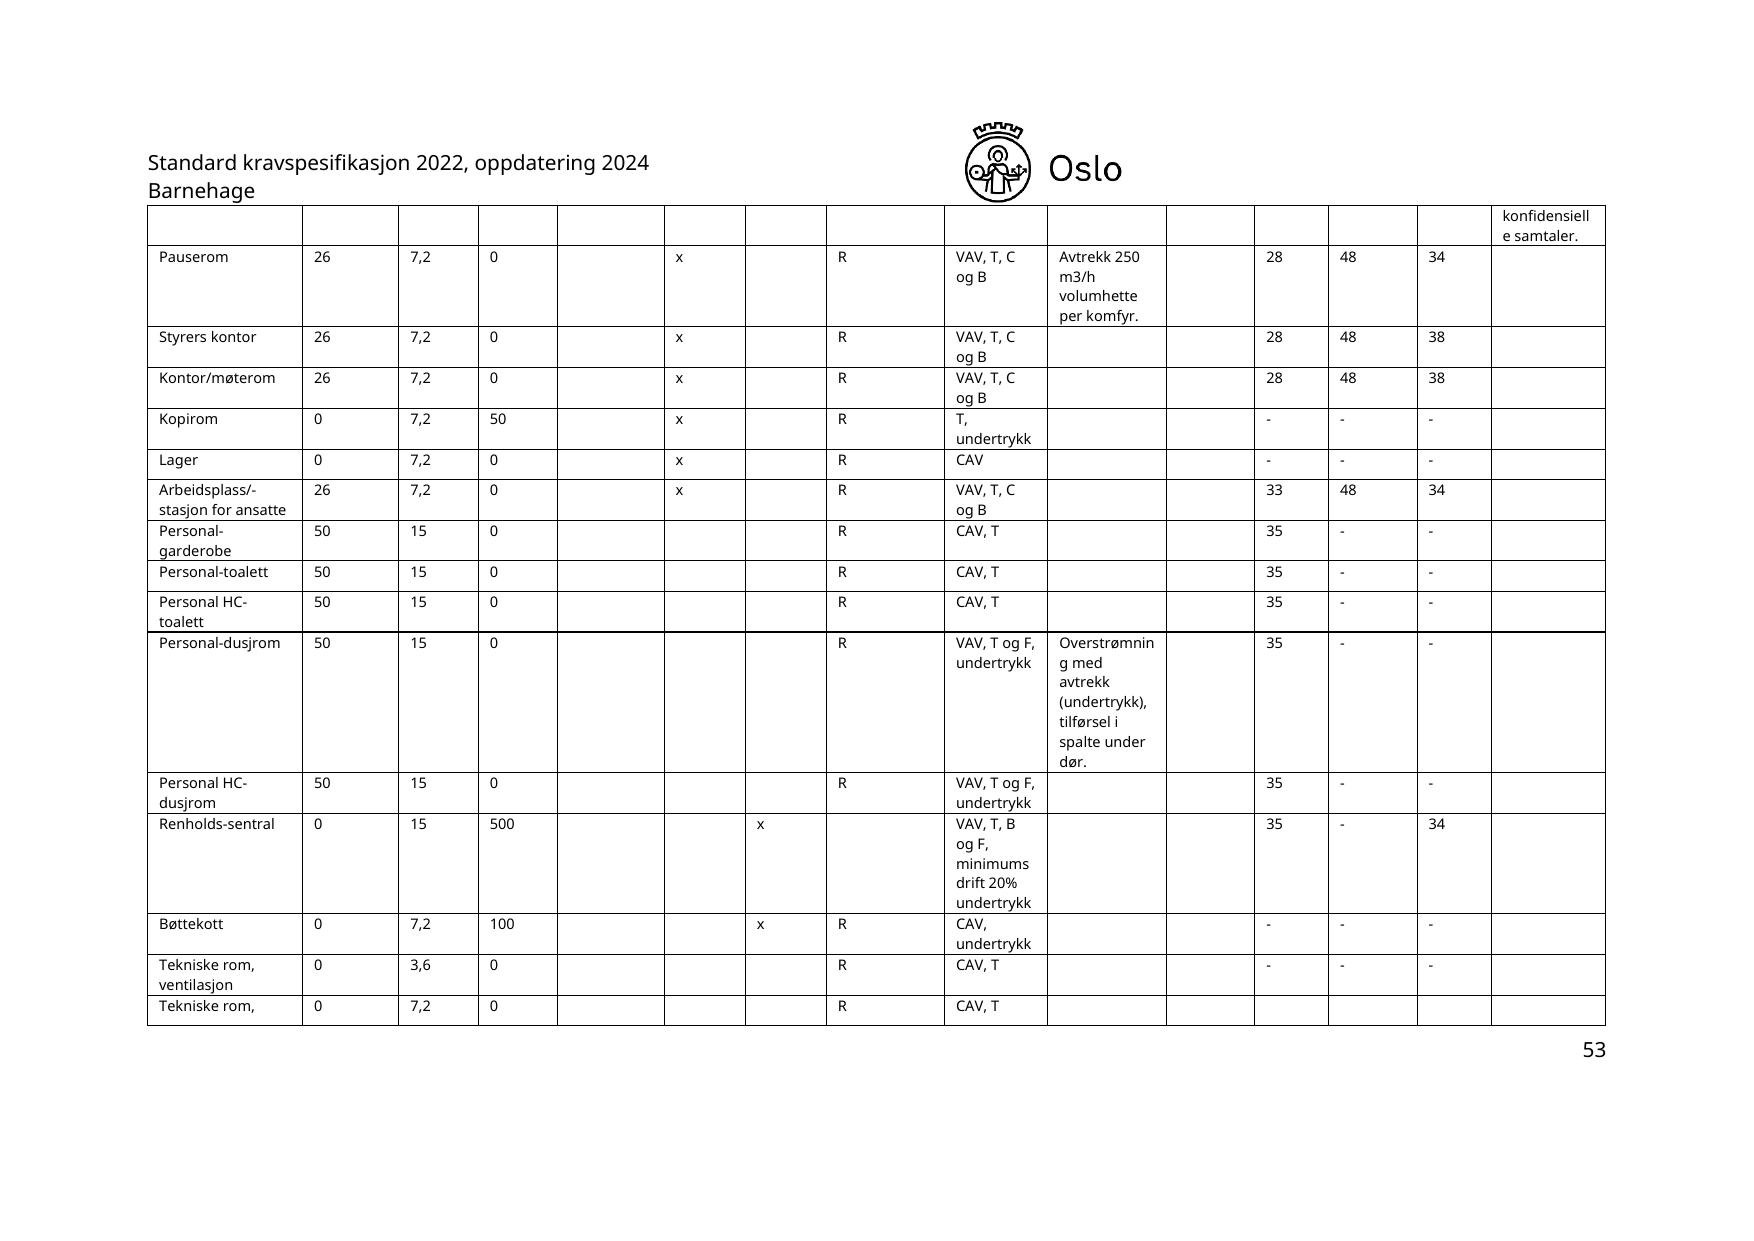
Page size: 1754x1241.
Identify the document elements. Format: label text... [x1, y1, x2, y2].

table_cell [746, 409, 826, 448]
table_cell 50 [303, 773, 398, 813]
table_cell Styrers kontor [148, 327, 302, 367]
table_cell konfidensielle samtaler. [1492, 206, 1605, 245]
table_cell R [827, 450, 944, 479]
table_cell [1418, 206, 1491, 245]
table_cell - [1418, 955, 1491, 995]
table_cell [1167, 246, 1254, 326]
table_cell 0 [479, 592, 557, 631]
table_cell R [827, 996, 944, 1025]
table_cell 7,2 [399, 409, 478, 448]
table_cell Tekniske rom, ventilasjon [148, 955, 302, 995]
table_cell [665, 592, 745, 631]
table_cell 0 [479, 996, 557, 1025]
table_cell [1048, 561, 1166, 591]
table_cell 15 [399, 814, 478, 913]
table_cell 48 [1329, 368, 1417, 408]
table_cell 0 [479, 633, 557, 772]
table_cell [1418, 996, 1491, 1025]
table_cell [1492, 592, 1605, 631]
table_cell Personal HC-dusjrom [148, 773, 302, 813]
table_cell [558, 955, 664, 995]
table_cell [665, 633, 745, 772]
table_cell [1255, 996, 1328, 1025]
table_cell 48 [1329, 327, 1417, 367]
table_cell R [827, 592, 944, 631]
table_cell [746, 633, 826, 772]
table_cell Avtrekk 250 m3/h volumhette per komfyr. [1048, 246, 1166, 326]
table_cell [1048, 450, 1166, 479]
table_cell 50 [303, 521, 398, 560]
table_cell CAV, T [945, 561, 1047, 591]
table_cell [1048, 521, 1166, 560]
table_cell [1492, 480, 1605, 519]
table_cell VAV, T, C og B [945, 246, 1047, 326]
table_cell 0 [479, 368, 557, 408]
table_cell 100 [479, 914, 557, 954]
table_cell - [1255, 450, 1328, 479]
table_cell 7,2 [399, 327, 478, 367]
table_cell 26 [303, 246, 398, 326]
table_cell R [827, 773, 944, 813]
table_cell Lager [148, 450, 302, 479]
table_cell 0 [303, 409, 398, 448]
table_cell [1167, 480, 1254, 519]
table_cell Personal HC-toalett [148, 592, 302, 631]
table_cell Bøttekott [148, 914, 302, 954]
table_cell [1167, 521, 1254, 560]
table_cell [1167, 996, 1254, 1025]
table_cell 48 [1329, 480, 1417, 519]
table_cell x [746, 814, 826, 913]
table_cell [1492, 773, 1605, 813]
table_cell [148, 206, 302, 245]
table_cell 7,2 [399, 450, 478, 479]
table_cell CAV [945, 450, 1047, 479]
table_cell [558, 914, 664, 954]
table_cell [827, 814, 944, 913]
table_cell [1167, 914, 1254, 954]
table_cell 0 [479, 955, 557, 995]
table_cell 26 [303, 368, 398, 408]
table_cell 0 [479, 327, 557, 367]
table_cell [665, 996, 745, 1025]
table_cell R [827, 480, 944, 519]
table_cell - [1329, 955, 1417, 995]
table_cell - [1255, 409, 1328, 448]
table_cell 0 [479, 773, 557, 813]
table_cell 15 [399, 773, 478, 813]
table_cell 7,2 [399, 368, 478, 408]
table_cell [746, 521, 826, 560]
table_cell - [1329, 633, 1417, 772]
table_cell x [665, 327, 745, 367]
table_cell [558, 480, 664, 519]
table_cell 0 [303, 914, 398, 954]
table_cell [1048, 206, 1166, 245]
table_cell 500 [479, 814, 557, 913]
table_cell - [1329, 914, 1417, 954]
table_cell [558, 561, 664, 591]
table_cell [746, 206, 826, 245]
table_cell [558, 521, 664, 560]
table_cell [1048, 480, 1166, 519]
table_cell R [827, 368, 944, 408]
table_cell [1048, 409, 1166, 448]
table_cell [1492, 521, 1605, 560]
table_cell [1048, 996, 1166, 1025]
table_cell 50 [303, 592, 398, 631]
table_cell VAV, T og F, undertrykk [945, 633, 1047, 772]
table_cell VAV, T, B og F, minimumsdrift 20% undertrykk [945, 814, 1047, 913]
table_cell 0 [303, 996, 398, 1025]
table_cell [746, 773, 826, 813]
table_cell Personal-dusjrom [148, 633, 302, 772]
table_cell 35 [1255, 592, 1328, 631]
table_cell 34 [1418, 814, 1491, 913]
table_cell - [1329, 773, 1417, 813]
table_cell [1167, 592, 1254, 631]
table_cell CAV, T [945, 592, 1047, 631]
table_cell [665, 914, 745, 954]
table_cell [1167, 450, 1254, 479]
table_cell 28 [1255, 246, 1328, 326]
table_cell 0 [479, 450, 557, 479]
table_cell x [665, 409, 745, 448]
table_cell [1048, 592, 1166, 631]
table_cell [558, 368, 664, 408]
table_cell [558, 592, 664, 631]
table_cell [945, 206, 1047, 245]
table_cell 7,2 [399, 914, 478, 954]
table_cell - [1329, 561, 1417, 591]
table_cell - [1329, 409, 1417, 448]
table_cell CAV, T [945, 996, 1047, 1025]
table_cell [1492, 561, 1605, 591]
table_cell [1048, 327, 1166, 367]
table_cell [1492, 409, 1605, 448]
table_cell 50 [303, 561, 398, 591]
table_cell 0 [479, 521, 557, 560]
table_cell [1167, 368, 1254, 408]
table_cell CAV, undertrykk [945, 914, 1047, 954]
table_cell 3,6 [399, 955, 478, 995]
table_cell Tekniske rom, [148, 996, 302, 1025]
table_cell CAV, T [945, 955, 1047, 995]
table_cell 34 [1418, 480, 1491, 519]
table_cell - [1418, 450, 1491, 479]
table_cell [558, 633, 664, 772]
table_cell [303, 206, 398, 245]
table_cell R [827, 409, 944, 448]
table_cell [1048, 955, 1166, 995]
table_cell R [827, 955, 944, 995]
table_cell 7,2 [399, 246, 478, 326]
table_cell - [1418, 521, 1491, 560]
table_cell [558, 996, 664, 1025]
table_cell [558, 206, 664, 245]
table_cell [558, 450, 664, 479]
table_cell 33 [1255, 480, 1328, 519]
table_cell T, undertrykk [945, 409, 1047, 448]
table_cell 15 [399, 633, 478, 772]
table_cell [558, 814, 664, 913]
table_cell R [827, 521, 944, 560]
table_cell x [665, 450, 745, 479]
table_cell 34 [1418, 246, 1491, 326]
table_cell x [665, 480, 745, 519]
table_cell [1167, 773, 1254, 813]
table_cell [1167, 955, 1254, 995]
table_cell - [1329, 814, 1417, 913]
table_cell [746, 592, 826, 631]
table_cell R [827, 327, 944, 367]
table_cell [746, 480, 826, 519]
table_cell Kopirom [148, 409, 302, 448]
table_cell Renholds-sentral [148, 814, 302, 913]
table_cell [665, 814, 745, 913]
table_cell [746, 450, 826, 479]
table_cell - [1255, 914, 1328, 954]
table_cell 50 [303, 633, 398, 772]
table_cell - [1418, 409, 1491, 448]
table_cell R [827, 246, 944, 326]
table_cell [1329, 206, 1417, 245]
table_cell - [1418, 561, 1491, 591]
table_cell [665, 561, 745, 591]
table_cell [558, 409, 664, 448]
table_cell [1048, 814, 1166, 913]
table_cell [1492, 996, 1605, 1025]
table_cell [665, 521, 745, 560]
table_cell VAV, T, C og B [945, 480, 1047, 519]
table_cell [746, 955, 826, 995]
table_cell [1167, 561, 1254, 591]
table_cell Kontor/møterom [148, 368, 302, 408]
table_cell [665, 206, 745, 245]
table_cell R [827, 561, 944, 591]
table_cell 0 [479, 246, 557, 326]
table_cell [1048, 368, 1166, 408]
table_cell 48 [1329, 246, 1417, 326]
table_cell [1048, 914, 1166, 954]
table_cell [827, 206, 944, 245]
table_cell [1048, 773, 1166, 813]
table_cell [558, 246, 664, 326]
table_cell [1492, 246, 1605, 326]
table_cell CAV, T [945, 521, 1047, 560]
table_cell [746, 327, 826, 367]
table_cell 35 [1255, 814, 1328, 913]
table_cell 0 [479, 480, 557, 519]
table_cell [1167, 327, 1254, 367]
table_cell VAV, T og F, undertrykk [945, 773, 1047, 813]
table_cell R [827, 633, 944, 772]
table_cell 28 [1255, 368, 1328, 408]
table_cell 0 [303, 955, 398, 995]
table_cell [1492, 327, 1605, 367]
table_cell - [1329, 521, 1417, 560]
table_cell 28 [1255, 327, 1328, 367]
table_cell 15 [399, 592, 478, 631]
table_cell - [1329, 450, 1417, 479]
table_cell 35 [1255, 521, 1328, 560]
table_cell x [746, 914, 826, 954]
table_cell [746, 246, 826, 326]
table_cell [1492, 368, 1605, 408]
table_cell Arbeidsplass/-stasjon for ansatte [148, 480, 302, 519]
table_cell [665, 955, 745, 995]
table_cell x [665, 368, 745, 408]
table_cell - [1255, 955, 1328, 995]
table_cell 38 [1418, 368, 1491, 408]
table_cell [1492, 814, 1605, 913]
table_cell [1492, 914, 1605, 954]
table_cell [746, 996, 826, 1025]
table_cell [1329, 996, 1417, 1025]
table_cell - [1418, 592, 1491, 631]
table_cell Overstrømning med avtrekk (undertrykk), tilførsel i spalte under dør. [1048, 633, 1166, 772]
table_cell [1492, 955, 1605, 995]
table_cell [558, 773, 664, 813]
table_cell Personal-toalett [148, 561, 302, 591]
table_cell [558, 327, 664, 367]
table_cell 50 [479, 409, 557, 448]
table_cell [1492, 450, 1605, 479]
table_cell [1167, 814, 1254, 913]
table_cell 7,2 [399, 996, 478, 1025]
table_cell [1492, 633, 1605, 772]
table_cell R [827, 914, 944, 954]
table_cell 35 [1255, 773, 1328, 813]
table_cell x [665, 246, 745, 326]
table_cell [1167, 409, 1254, 448]
table_cell 26 [303, 327, 398, 367]
table_cell [1255, 206, 1328, 245]
table_cell [399, 206, 478, 245]
table_cell [1167, 206, 1254, 245]
table_cell - [1418, 914, 1491, 954]
table_cell [1167, 633, 1254, 772]
table_cell - [1329, 592, 1417, 631]
table_cell 38 [1418, 327, 1491, 367]
table_cell 0 [303, 450, 398, 479]
table_cell [746, 561, 826, 591]
table_cell VAV, T, C og B [945, 368, 1047, 408]
table_cell 7,2 [399, 480, 478, 519]
table_cell - [1418, 773, 1491, 813]
table_cell Pauserom [148, 246, 302, 326]
table_cell 35 [1255, 561, 1328, 591]
table_cell [746, 368, 826, 408]
table_cell 35 [1255, 633, 1328, 772]
table_cell - [1418, 633, 1491, 772]
table_cell [479, 206, 557, 245]
table_cell 15 [399, 521, 478, 560]
table_cell VAV, T, C og B [945, 327, 1047, 367]
table_cell Personal-garderobe [148, 521, 302, 560]
table_cell 15 [399, 561, 478, 591]
table_cell 0 [303, 814, 398, 913]
table_cell 26 [303, 480, 398, 519]
table_cell 0 [479, 561, 557, 591]
table_cell [665, 773, 745, 813]
